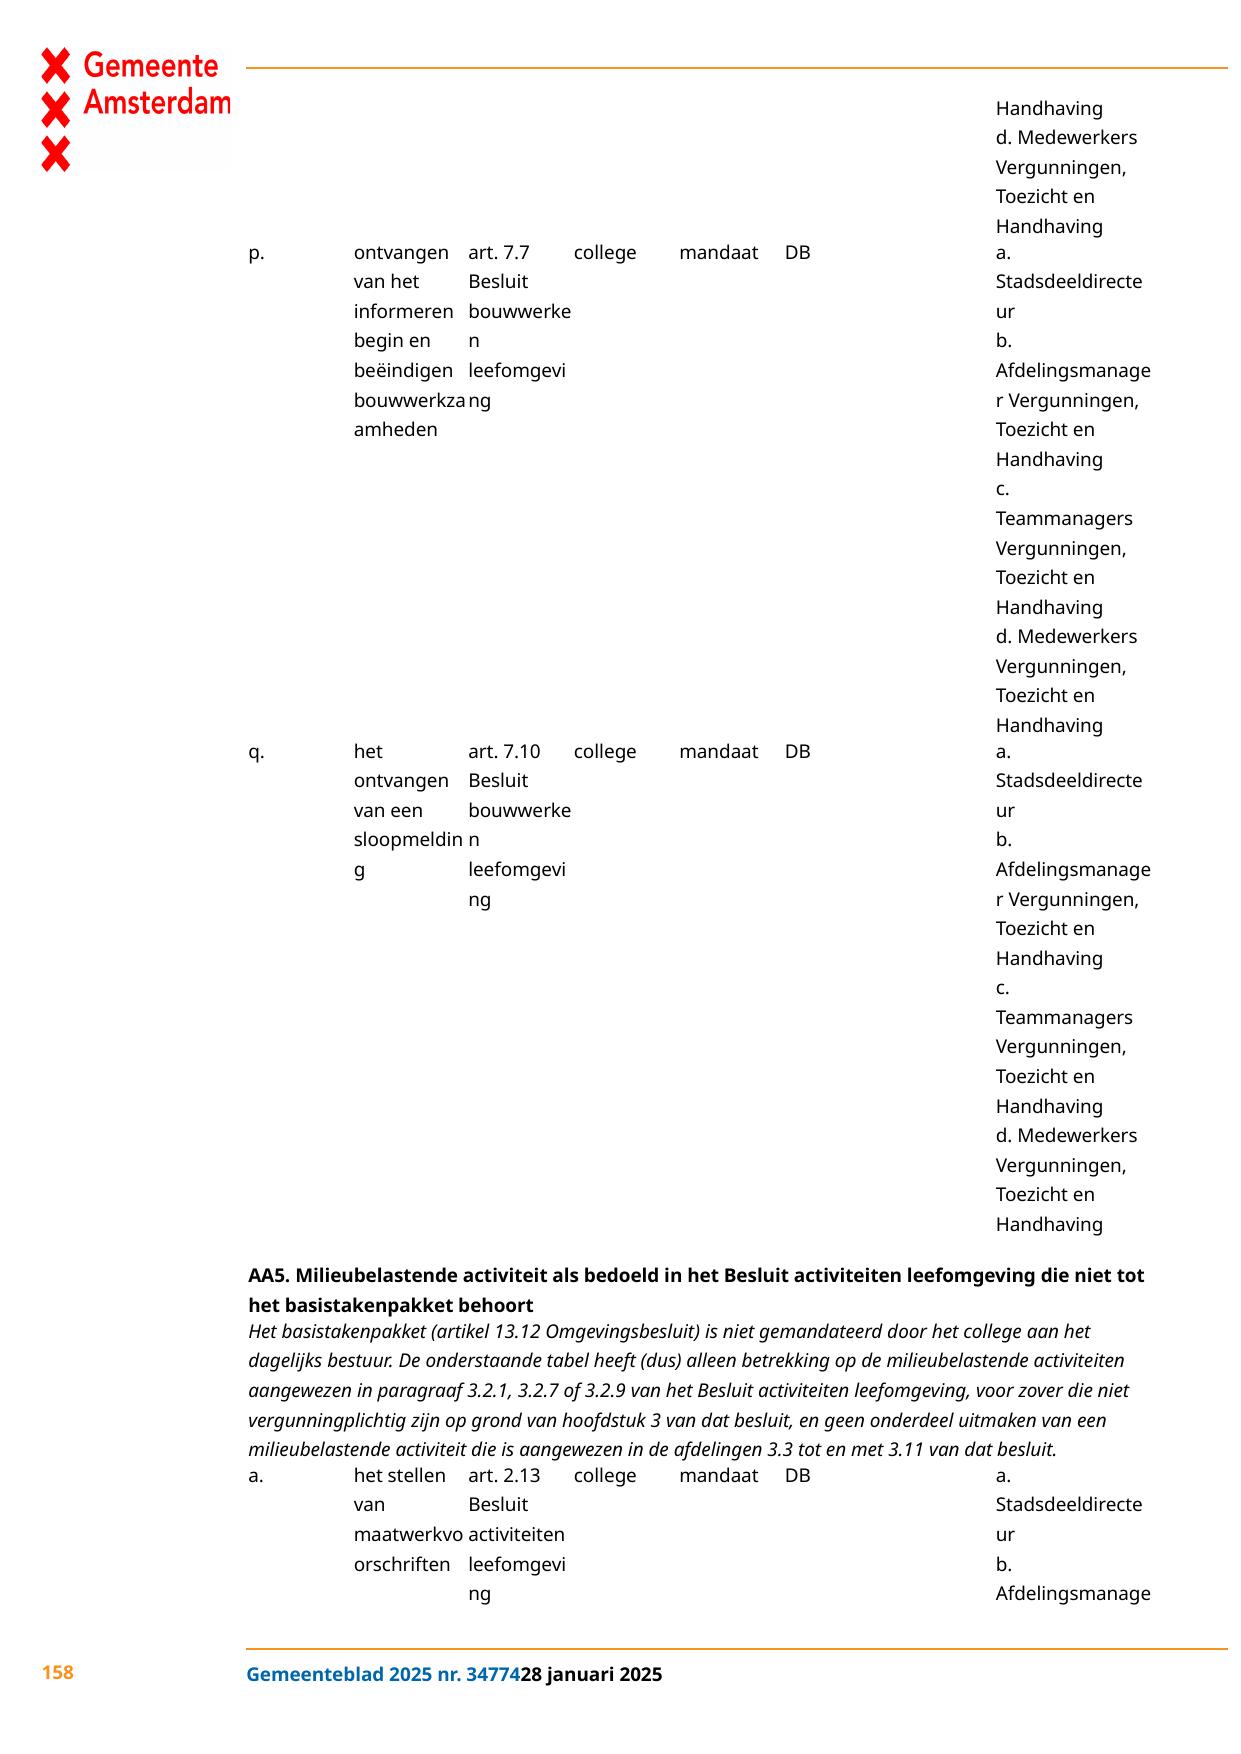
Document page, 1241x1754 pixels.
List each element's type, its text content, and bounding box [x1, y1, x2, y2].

table_cell a. Stadsdeeldirecteur b. Afdelingsmanage [996, 1462, 1152, 1606]
table_cell ontvangen van het informeren begin en beëindigen bouwwerkzaamheden [354, 239, 468, 738]
table_cell [890, 1237, 996, 1263]
table_cell [679, 1237, 784, 1263]
table_cell q. [248, 738, 353, 1237]
table_cell college [574, 239, 679, 738]
table_cell Handhaving d. Medewerkers Vergunningen, Toezicht en Handhaving [996, 95, 1152, 239]
table_cell art. 7.10 Besluit bouwwerken leefomgeving [468, 738, 574, 1237]
table_cell het stellen van maatwerkvoorschriften [354, 1462, 468, 1606]
table_cell DB [785, 738, 890, 1237]
table_cell p. [248, 239, 353, 738]
table_cell [890, 239, 996, 738]
table_cell [354, 1237, 468, 1263]
picture [41, 47, 231, 172]
table_cell [890, 95, 996, 239]
table_cell mandaat [679, 239, 784, 738]
table_cell [574, 95, 679, 239]
table_cell art. 2.13 Besluit activiteiten leefomgeving [468, 1462, 574, 1606]
table_cell DB [785, 239, 890, 738]
table_cell [468, 1237, 574, 1263]
table_cell [890, 1462, 996, 1606]
table_cell Het basistakenpakket (artikel 13.12 Omgevingsbesluit) is niet gemandateerd door het college aan het dagelijks bestuur. De onderstaande tabel heeft (dus) alleen betrekking op de milieubelastende activiteiten aangewezen in paragraaf 3.2.1, 3.2.7 of 3.2.9 van het Besluit activiteiten leefomgeving, voor zover die niet vergunningplichtig zijn op grond van hoofdstuk 3 van dat besluit, en geen onderdeel uitmaken van een milieubelastende activiteit die is aangewezen in de afdelingen 3.3 tot en met 3.11 van dat besluit. [248, 1318, 1152, 1462]
table_cell a. Stadsdeeldirecteur b. Afdelingsmanager Vergunningen, Toezicht en Handhaving c. Teammanagers Vergunningen, Toezicht en Handhaving d. Medewerkers Vergunningen, Toezicht en Handhaving [996, 239, 1152, 738]
table_cell mandaat [679, 738, 784, 1237]
table_cell [354, 95, 468, 239]
table_cell [679, 95, 784, 239]
table_cell [248, 95, 353, 239]
table_cell het ontvangen van een sloopmelding [354, 738, 468, 1237]
table_cell [468, 95, 574, 239]
table_cell [785, 1237, 890, 1263]
table_cell [996, 1237, 1152, 1263]
table_cell [574, 1237, 679, 1263]
table_cell AA5. Milieubelastende activiteit als bedoeld in het Besluit activiteiten leefomgeving die niet tot het basistakenpakket behoort [248, 1263, 1152, 1318]
table_cell college [574, 1462, 679, 1606]
table_cell a. Stadsdeeldirecteur b. Afdelingsmanager Vergunningen, Toezicht en Handhaving c. Teammanagers Vergunningen, Toezicht en Handhaving d. Medewerkers Vergunningen, Toezicht en Handhaving [996, 738, 1152, 1237]
table_cell [785, 95, 890, 239]
table_cell mandaat [679, 1462, 784, 1606]
table_cell art. 7.7 Besluit bouwwerken leefomgeving [468, 239, 574, 738]
table_cell DB [785, 1462, 890, 1606]
table_cell [248, 1237, 353, 1263]
table_cell [890, 738, 996, 1237]
table_cell a. [248, 1462, 353, 1606]
table_cell college [574, 738, 679, 1237]
